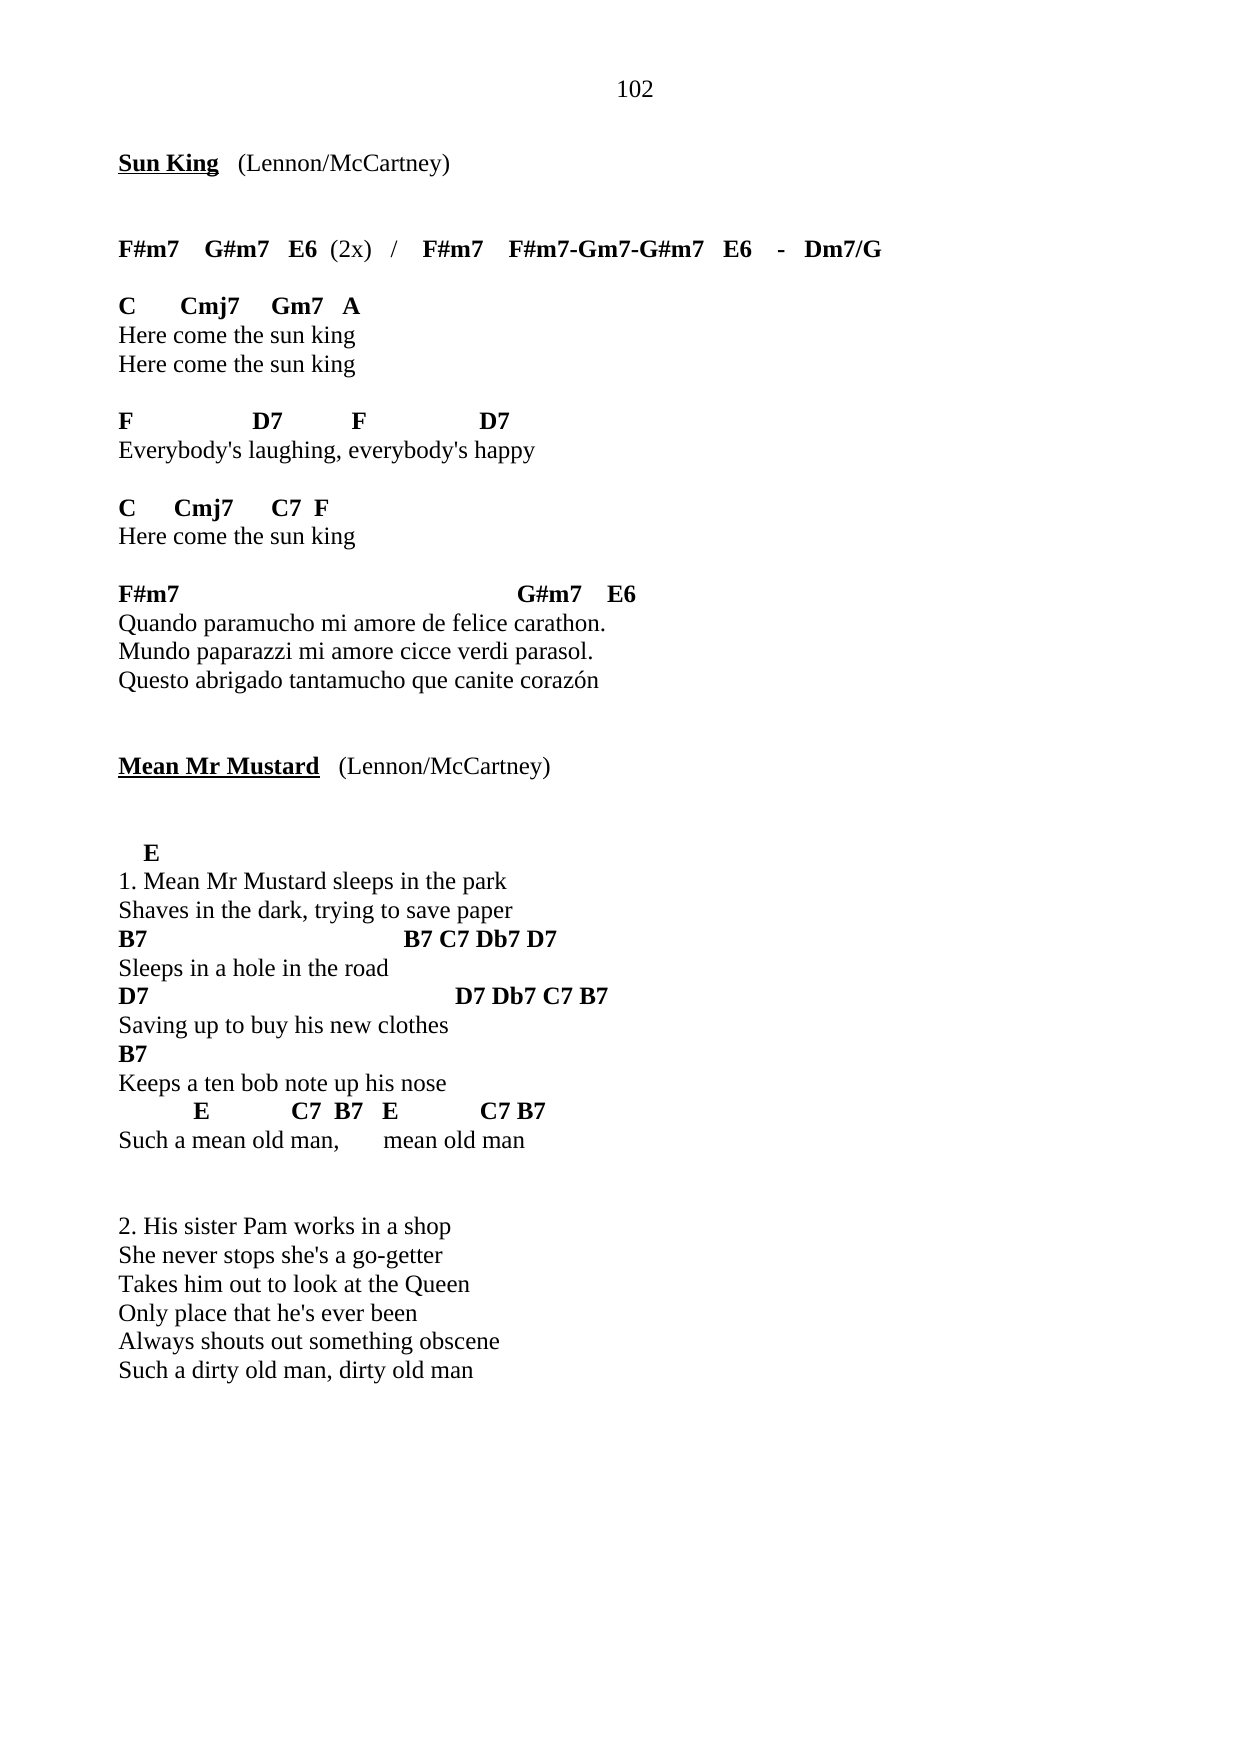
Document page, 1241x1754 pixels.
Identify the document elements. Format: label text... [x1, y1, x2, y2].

text F#m7 G#m7 E6 [118, 579, 1152, 608]
text She never stops she's a go-getter [118, 1240, 1152, 1269]
text B7 B7 C7 Db7 D7 [118, 924, 1152, 953]
text Sleeps in a hole in the road [118, 953, 1152, 981]
text Keeps a ten bob note up his nose [118, 1068, 1152, 1096]
text E [118, 838, 1152, 866]
text Such a dirty old man, dirty old man [118, 1355, 1152, 1384]
text Everybody's laughing, everybody's happy [118, 435, 1152, 464]
text B7 [118, 1039, 1152, 1068]
text Such a mean old man, mean old man [118, 1125, 1152, 1154]
text Here come the sun king [118, 349, 1152, 378]
text Mean Mr Mustard (Lennon/McCartney) [118, 751, 1152, 780]
text 1. Mean Mr Mustard sleeps in the park [118, 866, 1152, 895]
text F#m7 G#m7 E6 (2x) / F#m7 F#m7-Gm7-G#m7 E6 - Dm7/G [118, 234, 1152, 263]
text F D7 F D7 [118, 406, 1152, 435]
text D7 D7 Db7 C7 B7 [118, 981, 1152, 1010]
text 2. His sister Pam works in a shop [118, 1211, 1152, 1240]
text Only place that he's ever been [118, 1298, 1152, 1326]
text Here come the sun king [118, 521, 1152, 579]
text Sun King (Lennon/McCartney) [118, 148, 1152, 176]
text Saving up to buy his new clothes [118, 1010, 1152, 1039]
text E C7 B7 E C7 B7 [118, 1096, 1152, 1125]
text Always shouts out something obscene [118, 1326, 1152, 1355]
text Here come the sun king [118, 320, 1152, 349]
text C Cmj7 Gm7 A [118, 291, 1152, 320]
text C Cmj7 C7 F [118, 493, 1152, 521]
text Takes him out to look at the Queen [118, 1269, 1152, 1298]
text Shaves in the dark, trying to save paper [118, 895, 1152, 924]
text Quando paramucho mi amore de felice carathon. Mundo paparazzi mi amore cicce verdi parasol. Questo abrigado tantamucho que canite corazón [118, 608, 1152, 694]
